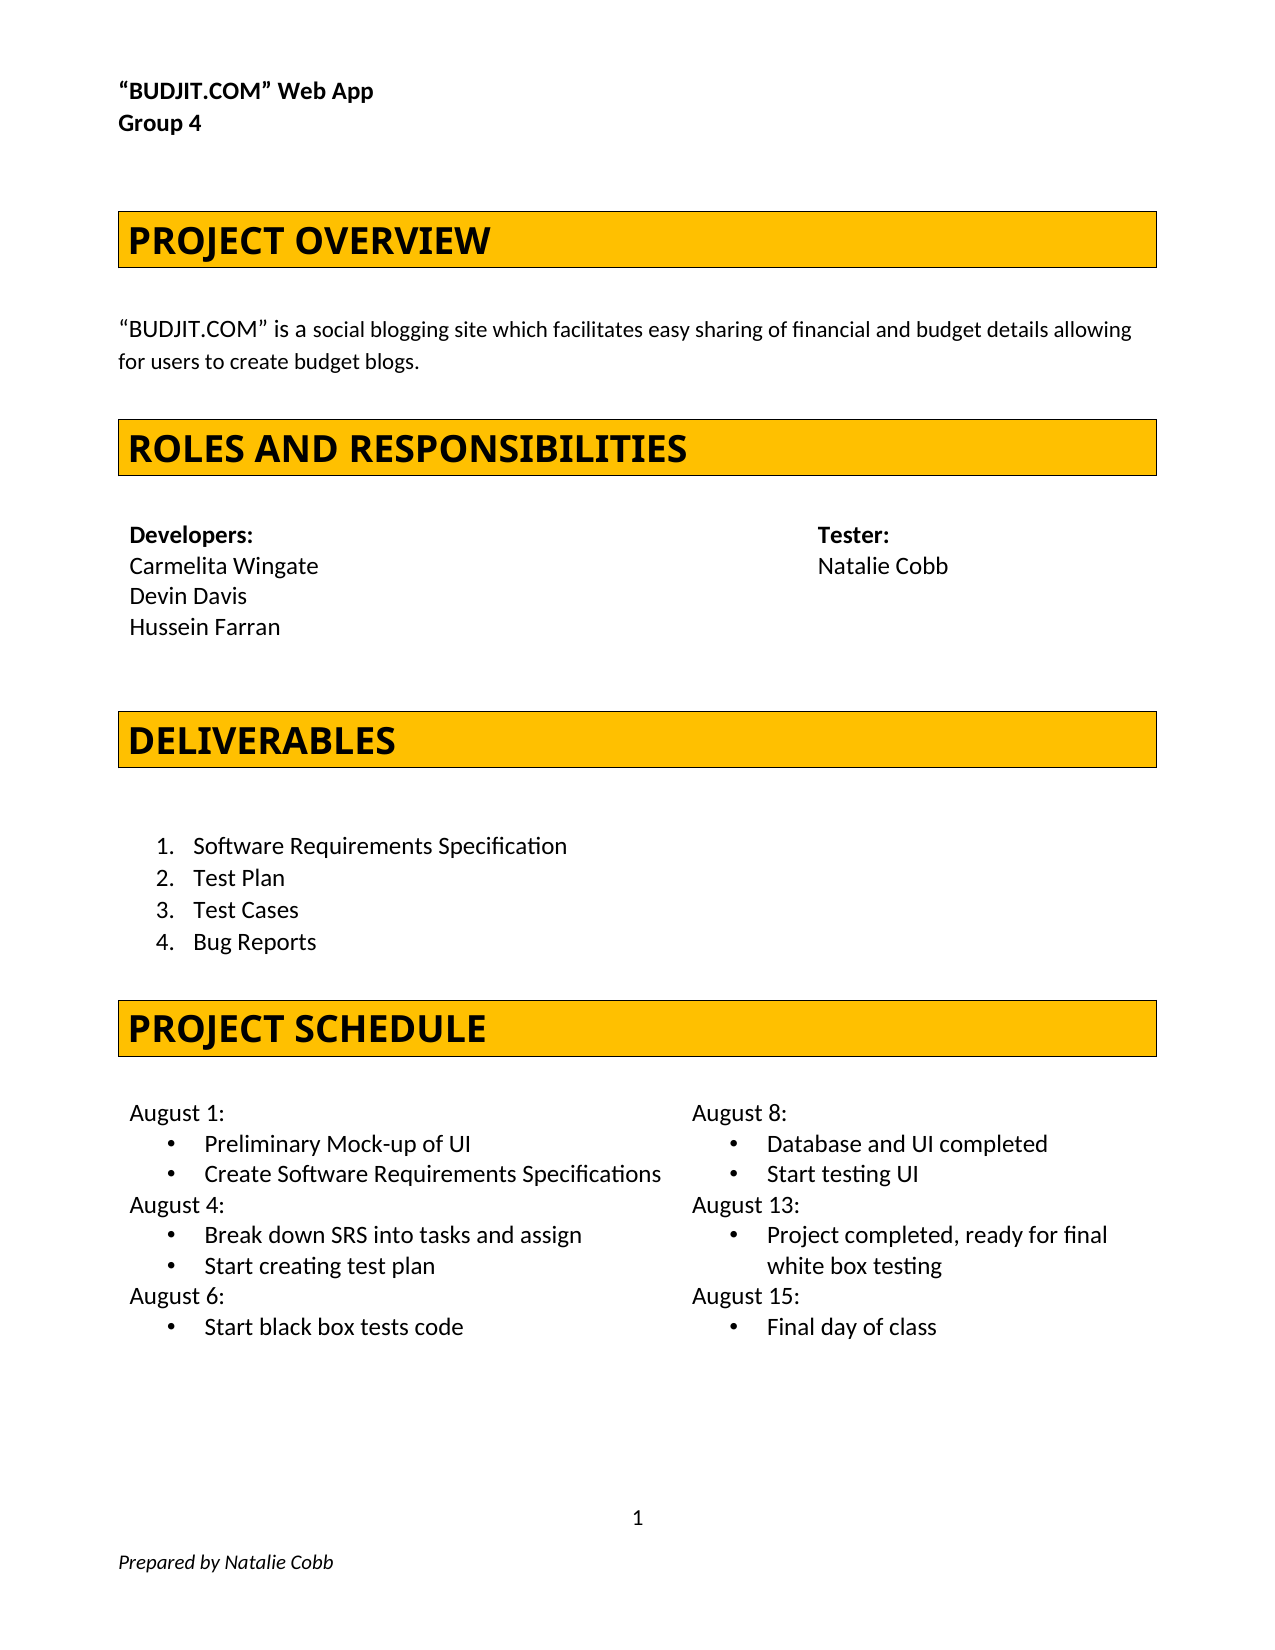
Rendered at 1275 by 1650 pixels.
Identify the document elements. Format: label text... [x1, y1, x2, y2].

table_header August 8: Database and UI completed Start testing UI August 13: Project completed, ready for final white box testing August 15: Final day of class [681, 1097, 1156, 1372]
list Software Requirements Specification [156, 830, 1157, 861]
table_header Tester: Natalie Cobb [806, 519, 1156, 669]
subtitle PROJECT SCHEDULE [119, 1001, 1156, 1056]
table_header August 1: Preliminary Mock-up of UI Create Software Requirements Specifications August 4: Break down SRS into tasks and assign Start creating test plan August 6: Start black box tests code [118, 1097, 681, 1372]
list Test Cases [156, 894, 1157, 924]
subtitle DELIVERABLES [119, 712, 1156, 767]
subtitle PROJECT OVERVIEW [119, 212, 1156, 267]
table_header Developers: Carmelita Wingate Devin Davis Hussein Farran [118, 519, 806, 669]
text “BUDJIT.COM” is a social blogging site which facilitates easy sharing of financial and budget details allowing for users to create budget blogs. [118, 313, 1157, 376]
list Bug Reports [156, 926, 1157, 957]
subtitle ROLES AND RESPONSIBILITIES [119, 420, 1156, 475]
list Test Plan [156, 862, 1157, 893]
